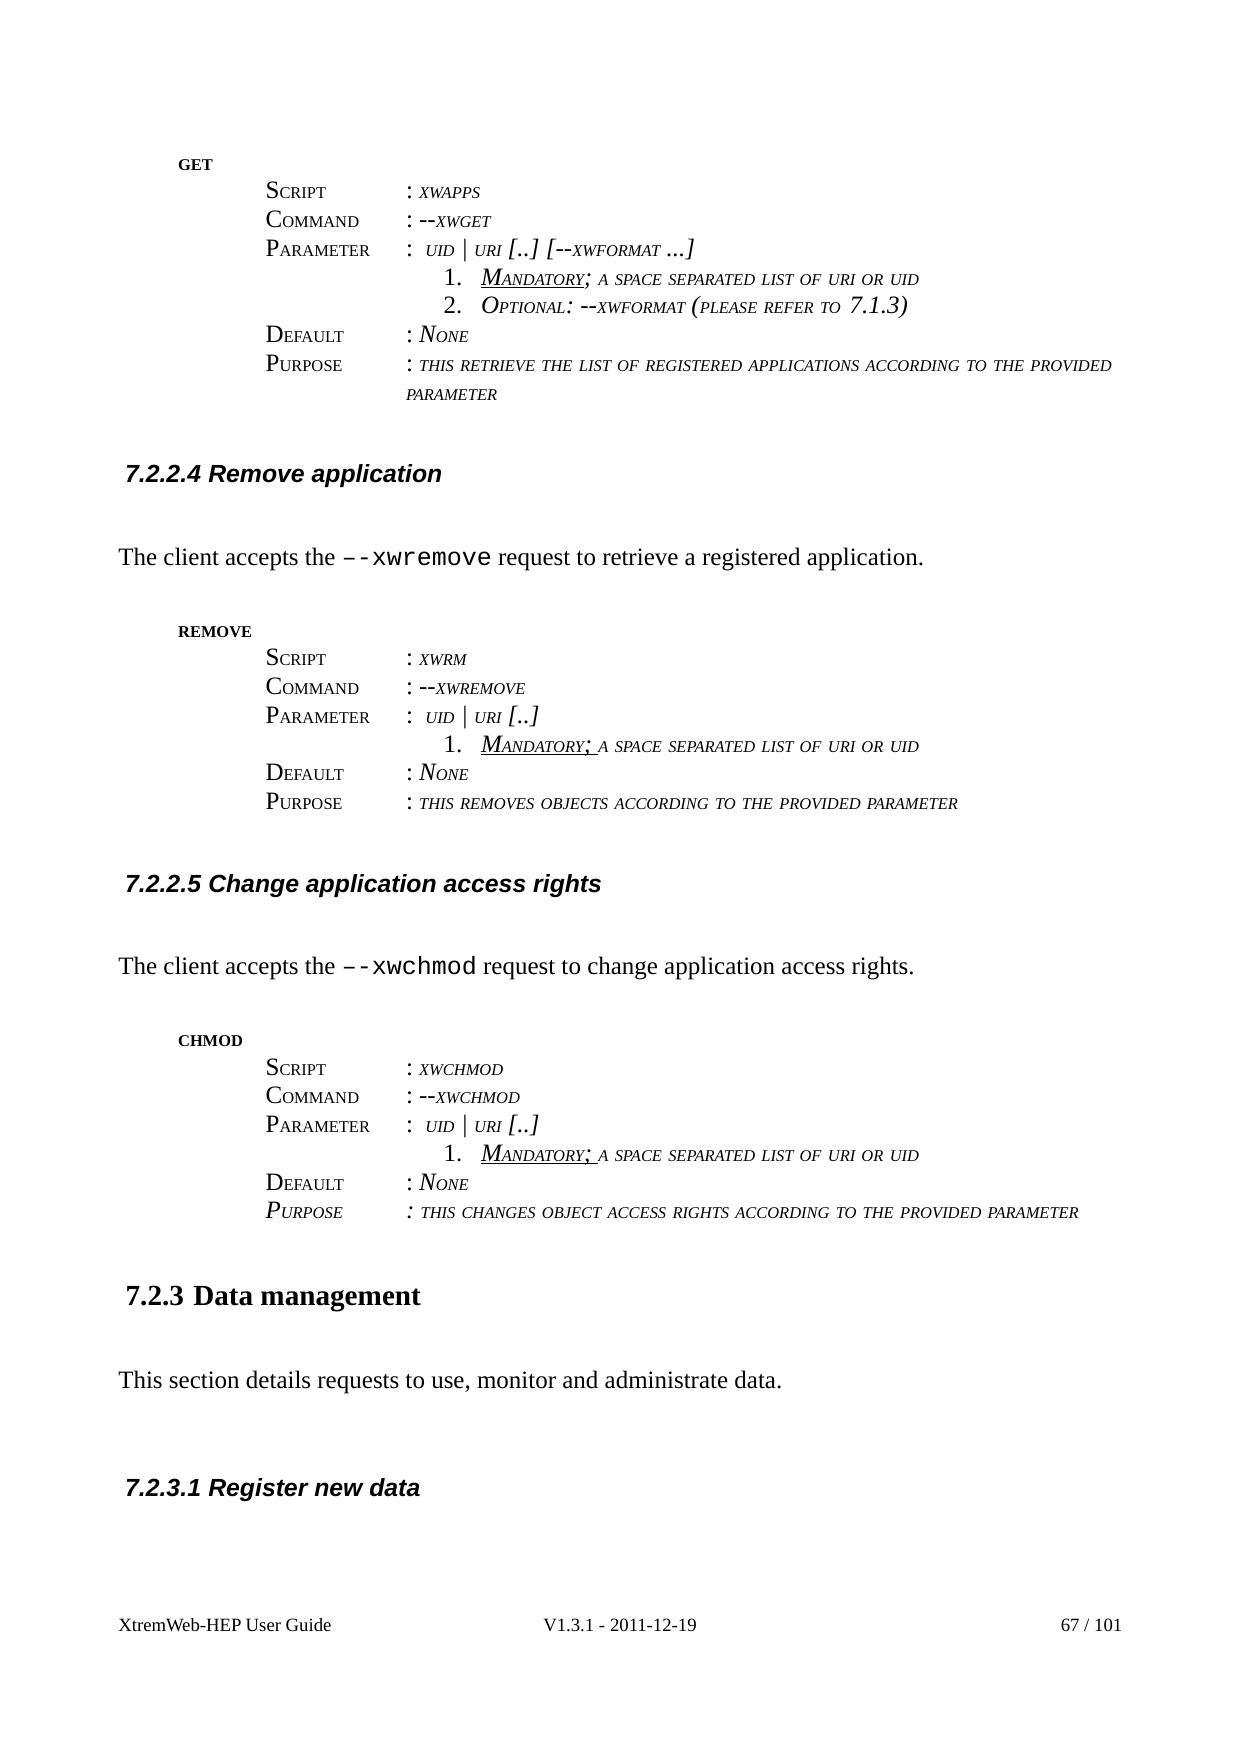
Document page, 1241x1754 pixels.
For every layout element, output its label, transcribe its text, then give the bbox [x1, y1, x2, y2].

list Mandatory; a space separated list of uri or uid [443, 729, 1122, 757]
text Command : --xwchmod [265, 1081, 1122, 1109]
text The client accepts the –-xwremove request to retrieve a registered application. [118, 542, 1122, 572]
text Script : xwchmod [265, 1052, 1122, 1081]
text Purpose : this removes objects according to the provided parameter [265, 786, 1122, 815]
text This section details requests to use, monitor and administrate data. [118, 1365, 1122, 1394]
list Mandatory; a space separated list of uri or uid [443, 1138, 1122, 1167]
text Parameter : uid | uri [..] [--xwformat ...] [265, 233, 1122, 262]
text Command : --xwget [265, 204, 1122, 233]
text Parameter : uid | uri [..] [265, 700, 1122, 729]
text Purpose : this retrieve the list of registered applications according to the provided parameter [265, 348, 1122, 406]
text get [178, 147, 1122, 176]
text Script : xwapps [265, 176, 1122, 204]
text Parameter : uid | uri [..] [265, 1109, 1122, 1138]
subtitle Remove application [118, 459, 1122, 488]
text Script : xwrm [265, 642, 1122, 671]
list Optional: --xwformat (please refer to 7.1.3) [443, 291, 1122, 319]
text Default : None [265, 757, 1122, 786]
list Mandatory; a space separated list of uri or uid [443, 262, 1122, 291]
text Purpose : this changes object access rights according to the provided parameter [265, 1196, 1122, 1224]
text chmod [178, 1023, 1122, 1052]
text remove [178, 614, 1122, 642]
text Command : --xwremove [265, 671, 1122, 700]
subtitle Change application access rights [118, 869, 1122, 897]
text The client accepts the –-xwchmod request to change application access rights. [118, 951, 1122, 982]
text Default : None [265, 319, 1122, 348]
subtitle Data management [118, 1278, 1122, 1312]
subtitle Register new data [118, 1473, 1122, 1501]
text Default : None [265, 1167, 1122, 1196]
